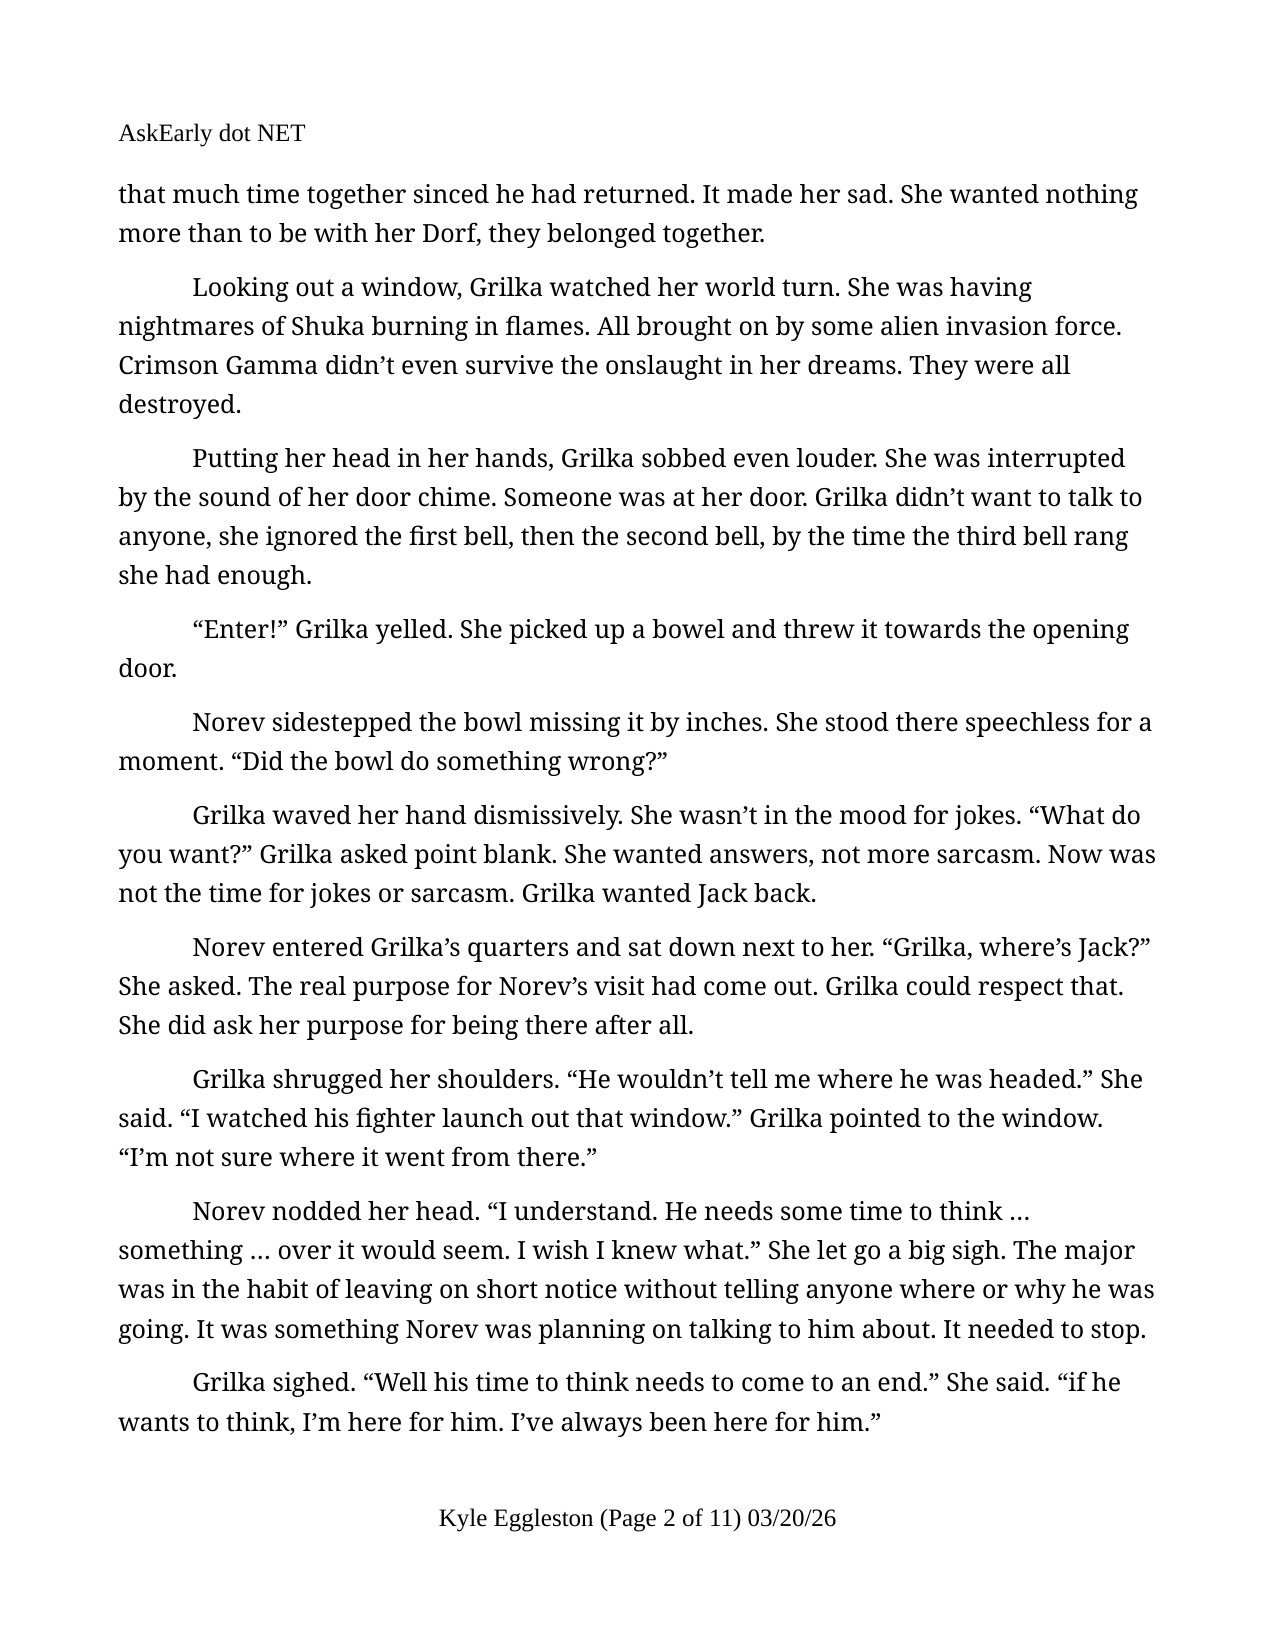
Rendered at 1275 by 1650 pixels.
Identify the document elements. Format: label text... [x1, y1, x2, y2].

text “Enter!” Grilka yelled. She picked up a bowel and threw it towards the opening door. [118, 612, 1157, 685]
text that much time together sinced he had returned. It made her sad. She wanted nothing more than to be with her Dorf, they belonged together. [118, 176, 1157, 249]
text Putting her head in her hands, Grilka sobbed even louder. She was interrupted by the sound of her door chime. Someone was at her door. Grilka didn’t want to talk to anyone, she ignored the first bell, then the second bell, by the time the third bell rang she had enough. [118, 441, 1157, 592]
text Looking out a window, Grilka watched her world turn. She was having nightmares of Shuka burning in flames. All brought on by some alien invasion force. Crimson Gamma didn’t even survive the onslaught in her dreams. They were all destroyed. [118, 269, 1157, 421]
text Grilka sighed. “Well his time to think needs to come to an end.” She said. “if he wants to think, I’m here for him. I’ve always been here for him.” [118, 1365, 1157, 1438]
text Grilka waved her hand dismissively. She wasn’t in the mood for jokes. “What do you want?” Grilka asked point blank. She wanted answers, not more sarcasm. Now was not the time for jokes or sarcasm. Grilka wanted Jack back. [118, 798, 1157, 910]
text Norev entered Grilka’s quarters and sat down next to her. “Grilka, where’s Jack?” She asked. The real purpose for Norev’s visit had come out. Grilka could respect that. She did ask her purpose for being there after all. [118, 930, 1157, 1042]
text Norev nodded her head. “I understand. He needs some time to think … something … over it would seem. I wish I knew what.” She let go a big sigh. The major was in the habit of leaving on short notice without telling anyone where or why he was going. It was something Norev was planning on talking to him about. It needed to stop. [118, 1194, 1157, 1345]
text Norev sidestepped the bowl missing it by inches. She stood there speechless for a moment. “Did the bowl do something wrong?” [118, 705, 1157, 778]
text Grilka shrugged her shoulders. “He wouldn’t tell me where he was headed.” She said. “I watched his fighter launch out that window.” Grilka pointed to the window. “I’m not sure where it went from there.” [118, 1062, 1157, 1174]
